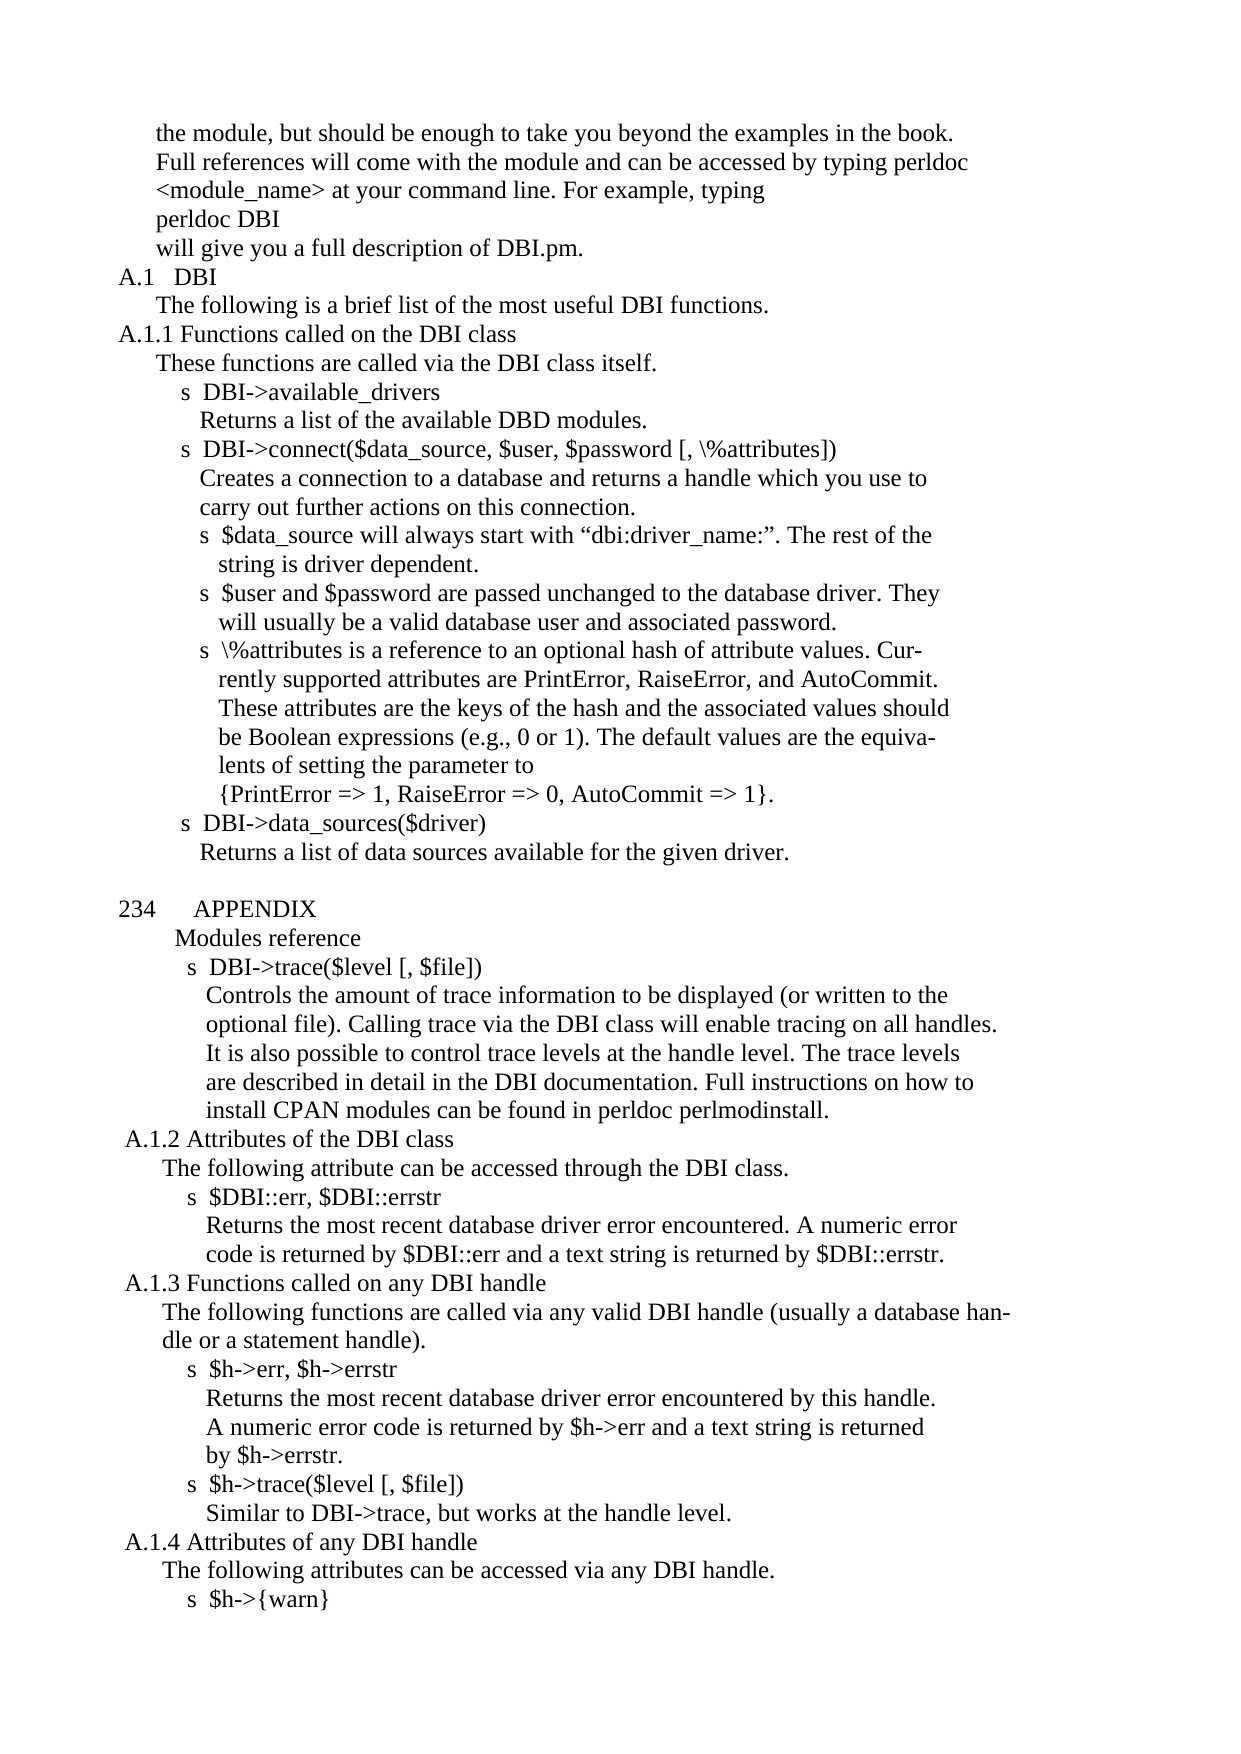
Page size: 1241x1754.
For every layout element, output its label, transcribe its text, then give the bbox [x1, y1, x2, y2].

text s $data_source will always start with “dbi:driver_name:”. The rest of the [118, 521, 1122, 549]
text rently supported attributes are PrintError, RaiseError, and AutoCommit. [118, 664, 1122, 693]
text Similar to DBI->trace, but works at the handle level. [118, 1498, 1122, 1527]
text be Boolean expressions (e.g., 0 or 1). The default values are the equiva- [118, 722, 1122, 751]
text Modules reference [118, 923, 1122, 952]
text s DBI->connect($data_source, $user, $password [, \%attributes]) [118, 434, 1122, 463]
text The following attributes can be accessed via any DBI handle. [118, 1556, 1122, 1584]
text will give you a full description of DBI.pm. [118, 233, 1122, 262]
text s DBI->trace($level [, $file]) [118, 952, 1122, 981]
text s DBI->data_sources($driver) [118, 808, 1122, 837]
text A numeric error code is returned by $h->err and a text string is returned [118, 1412, 1122, 1441]
text 234 APPENDIX [118, 894, 1122, 923]
text {PrintError => 1, RaiseError => 0, AutoCommit => 1}. [118, 779, 1122, 808]
text string is driver dependent. [118, 549, 1122, 578]
text Controls the amount of trace information to be displayed (or written to the [118, 981, 1122, 1009]
text dle or a statement handle). [118, 1326, 1122, 1354]
text install CPAN modules can be found in perldoc perlmodinstall. [118, 1096, 1122, 1124]
text Returns the most recent database driver error encountered. A numeric error [118, 1211, 1122, 1239]
text A.1.3 Functions called on any DBI handle [118, 1268, 1122, 1297]
text perldoc DBI [118, 204, 1122, 233]
text are described in detail in the DBI documentation. Full instructions on how to [118, 1067, 1122, 1096]
text <module_name> at your command line. For example, typing [118, 176, 1122, 204]
text the module, but should be enough to take you beyond the examples in the book. [118, 118, 1122, 147]
text A.1.1 Functions called on the DBI class [118, 319, 1122, 348]
text Returns a list of data sources available for the given driver. [118, 837, 1122, 866]
text s DBI->available_drivers [118, 377, 1122, 406]
text optional file). Calling trace via the DBI class will enable tracing on all handles. [118, 1009, 1122, 1038]
text Full references will come with the module and can be accessed by typing perldoc [118, 147, 1122, 176]
text s $h->{warn} [118, 1584, 1122, 1613]
text s $h->err, $h->errstr [118, 1354, 1122, 1383]
text s $h->trace($level [, $file]) [118, 1469, 1122, 1498]
text carry out further actions on this connection. [118, 492, 1122, 521]
text A.1.2 Attributes of the DBI class [118, 1124, 1122, 1153]
text It is also possible to control trace levels at the handle level. The trace levels [118, 1038, 1122, 1067]
text will usually be a valid database user and associated password. [118, 607, 1122, 636]
text The following attribute can be accessed through the DBI class. [118, 1153, 1122, 1182]
text Creates a connection to a database and returns a handle which you use to [118, 463, 1122, 492]
text by $h->errstr. [118, 1441, 1122, 1469]
text Returns a list of the available DBD modules. [118, 406, 1122, 434]
text These attributes are the keys of the hash and the associated values should [118, 693, 1122, 722]
text s $user and $password are passed unchanged to the database driver. They [118, 578, 1122, 607]
text code is returned by $DBI::err and a text string is returned by $DBI::errstr. [118, 1239, 1122, 1268]
text These functions are called via the DBI class itself. [118, 348, 1122, 377]
text Returns the most recent database driver error encountered by this handle. [118, 1383, 1122, 1412]
text lents of setting the parameter to [118, 751, 1122, 779]
text A.1 DBI [118, 262, 1122, 291]
text The following functions are called via any valid DBI handle (usually a database han- [118, 1297, 1122, 1326]
text s $DBI::err, $DBI::errstr [118, 1182, 1122, 1211]
text A.1.4 Attributes of any DBI handle [118, 1527, 1122, 1556]
text The following is a brief list of the most useful DBI functions. [118, 291, 1122, 319]
text s \%attributes is a reference to an optional hash of attribute values. Cur- [118, 636, 1122, 664]
